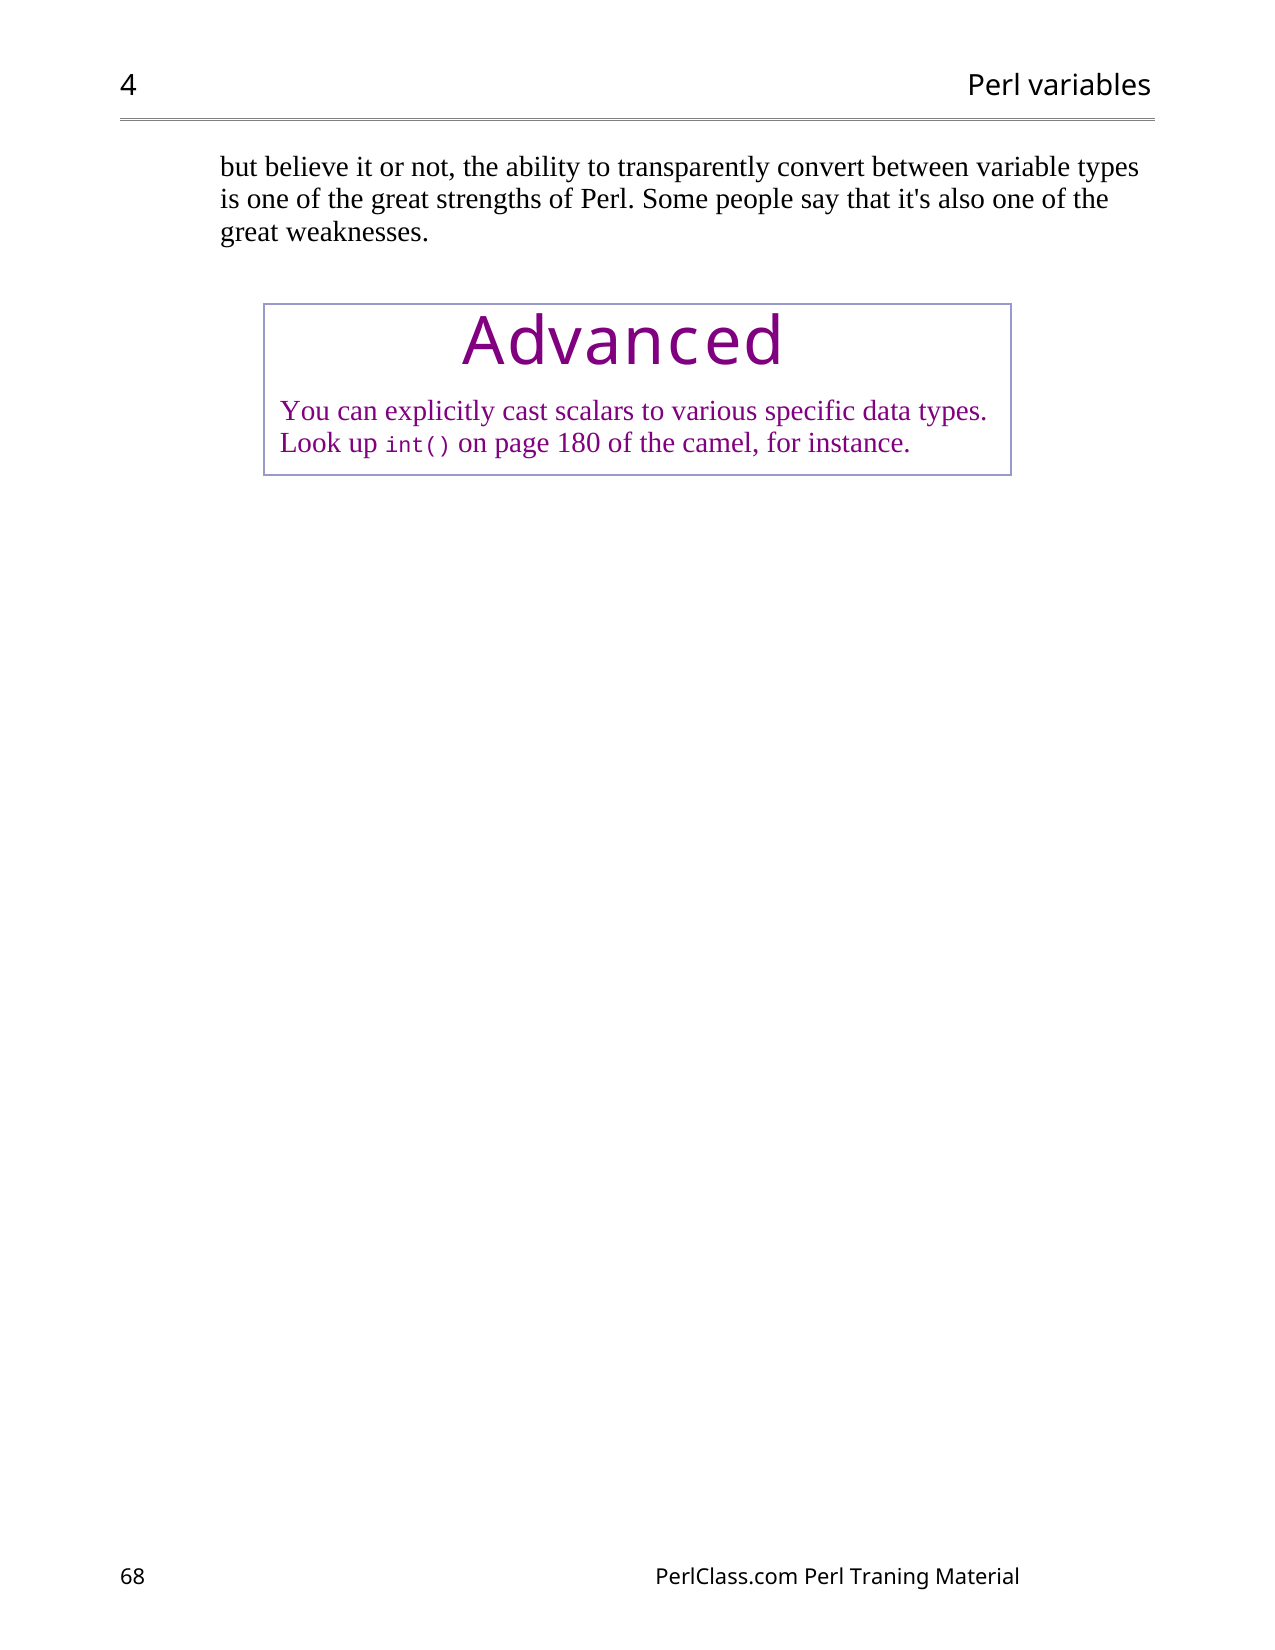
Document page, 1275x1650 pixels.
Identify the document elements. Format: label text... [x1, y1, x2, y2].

text You can explicitly cast scalars to various specific data types. Look up int() on page 180 of the camel, for instance. [279, 394, 995, 459]
text but believe it or not, the ability to transparently convert between variable types is one of the great strengths of Perl. Some people say that it's also one of the great weaknesses. [220, 150, 1155, 247]
